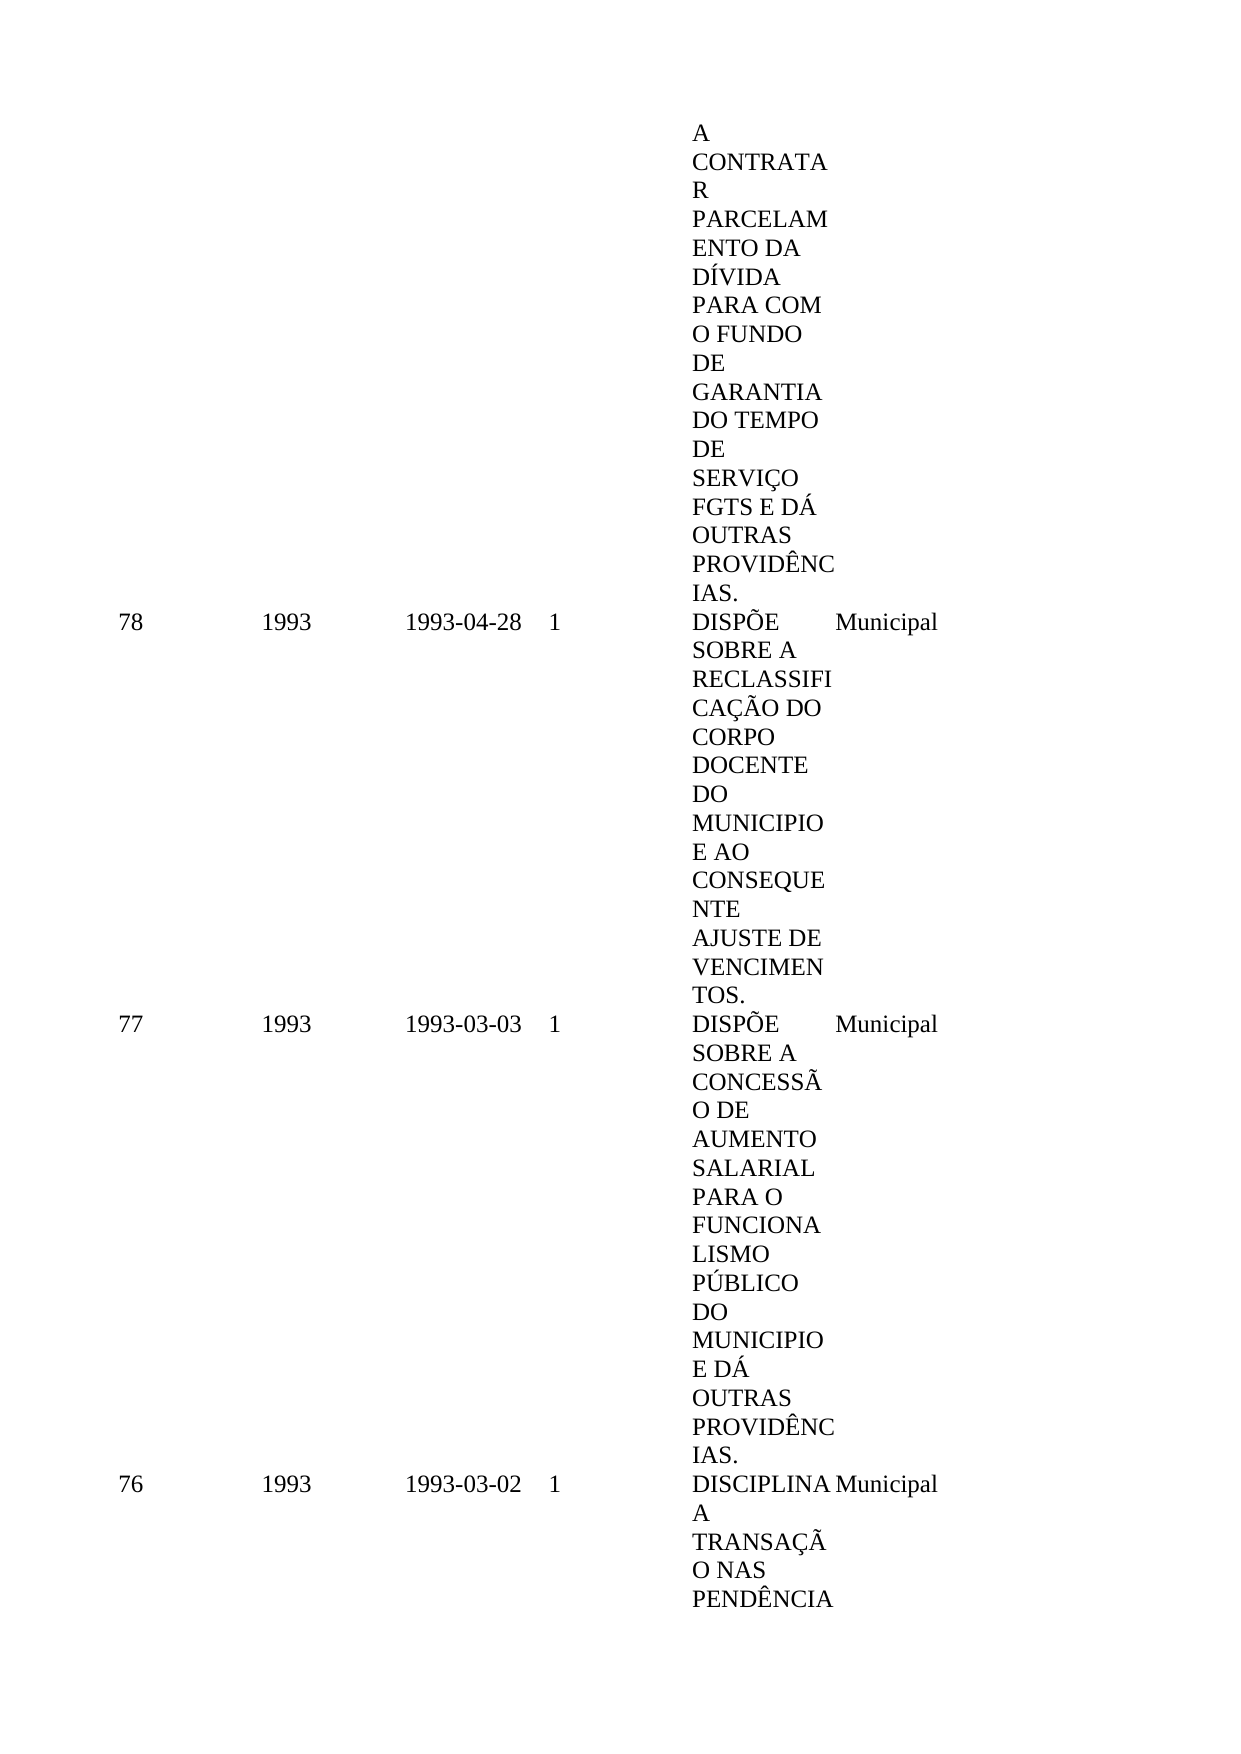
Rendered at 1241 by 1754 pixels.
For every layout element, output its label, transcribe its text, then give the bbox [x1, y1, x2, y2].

table_cell DISPÕE SOBRE A RECLASSIFICAÇÃO DO CORPO DOCENTE DO MUNICIPIO E AO CONSEQUENTE AJUSTE DE VENCIMENTOS. [692, 607, 835, 1009]
table_cell A CONTRATAR PARCELAMENTO DA DÍVIDA PARA COM O FUNDO DE GARANTIA DO TEMPO DE SERVIÇO FGTS E DÁ OUTRAS PROVIDÊNCIAS. [692, 118, 835, 607]
table_cell Municipal [835, 1469, 979, 1613]
table_cell [548, 118, 692, 607]
table_cell [261, 118, 405, 607]
table_cell 1 [548, 607, 692, 1009]
table_cell 1993 [261, 607, 405, 1009]
table_cell [835, 118, 979, 607]
table_cell [979, 1009, 1122, 1469]
table_cell 76 [118, 1469, 261, 1613]
table_cell [405, 118, 548, 607]
table_cell 1 [548, 1009, 692, 1469]
table_cell Municipal [835, 607, 979, 1009]
table_cell 1993 [261, 1469, 405, 1613]
table_cell 1 [548, 1469, 692, 1613]
table_cell DISPÕE SOBRE A CONCESSÃO DE AUMENTO SALARIAL PARA O FUNCIONALISMO PÚBLICO DO MUNICIPIO E DÁ OUTRAS PROVIDÊNCIAS. [692, 1009, 835, 1469]
table_cell 78 [118, 607, 261, 1009]
table_cell DISCIPLINA A TRANSAÇÃO NAS PENDÊNCIA [692, 1469, 835, 1613]
table_cell [979, 118, 1122, 607]
table_cell 1993-04-28 [405, 607, 548, 1009]
table_cell 77 [118, 1009, 261, 1469]
table_cell [118, 118, 261, 607]
table_cell Municipal [835, 1009, 979, 1469]
table_cell 1993-03-03 [405, 1009, 548, 1469]
table_cell 1993 [261, 1009, 405, 1469]
table_cell [979, 607, 1122, 1009]
table_cell 1993-03-02 [405, 1469, 548, 1613]
table_cell [979, 1469, 1122, 1613]
